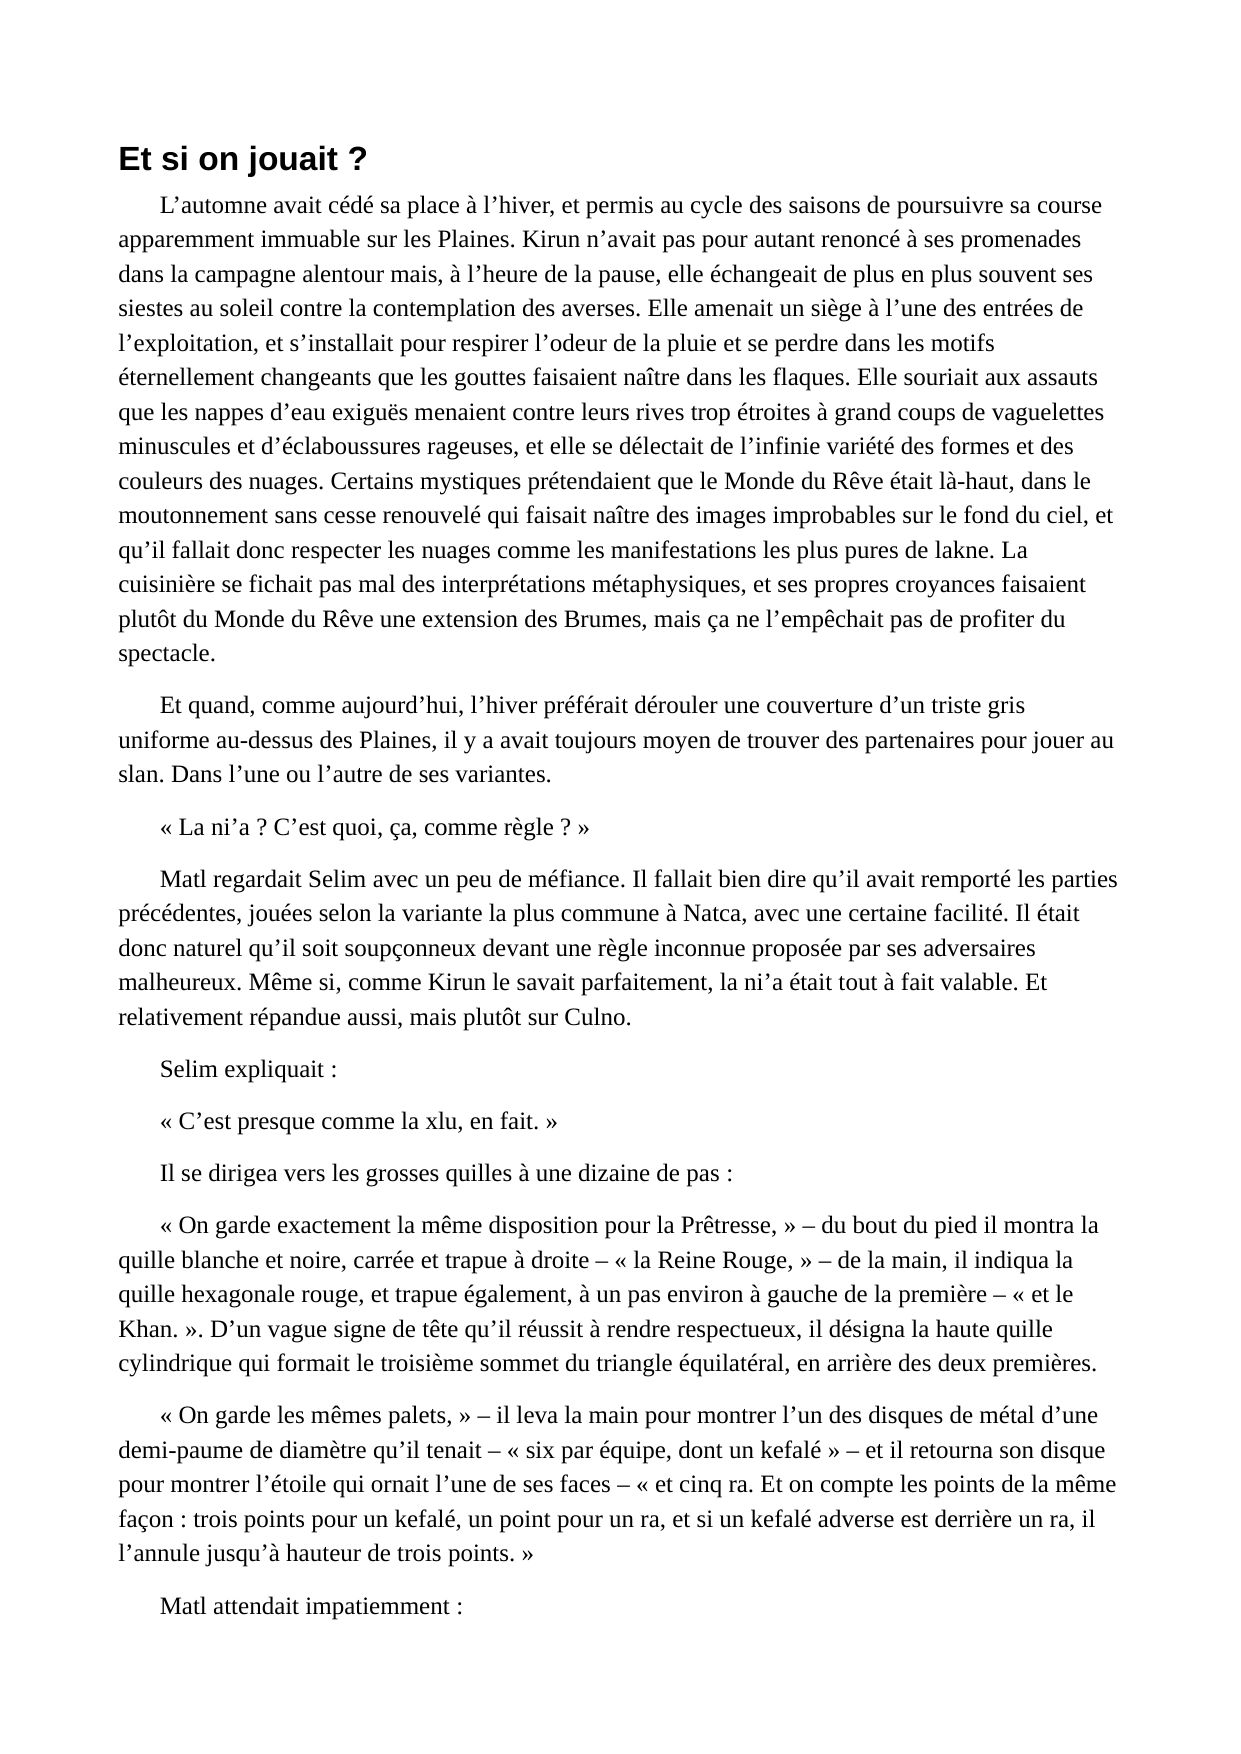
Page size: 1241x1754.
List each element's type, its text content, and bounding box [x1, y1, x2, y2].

text « On garde exactement la même disposition pour la Prêtresse, » – du bout du pied il montra la quille blanche et noire, carrée et trapue à droite – « la Reine Rouge, » – de la main, il indiqua la quille hexagonale rouge, et trapue également, à un pas environ à gauche de la première – « et le Khan. ». D’un vague signe de tête qu’il réussit à rendre respectueux, il désigna la haute quille cylindrique qui formait le troisième sommet du triangle équilatéral, en arrière des deux premières. [118, 1211, 1122, 1377]
text « La ni’a ? C’est quoi, ça, comme règle ? » [118, 812, 1122, 840]
text L’automne avait cédé sa place à l’hiver, et permis au cycle des saisons de poursuivre sa course apparemment immuable sur les Plaines. Kirun n’avait pas pour autant renoncé à ses promenades dans la campagne alentour mais, à l’heure de la pause, elle échangeait de plus en plus souvent ses siestes au soleil contre la contemplation des averses. Elle amenait un siège à l’une des entrées de l’exploitation, et s’installait pour respirer l’odeur de la pluie et se perdre dans les motifs éternellement changeants que les gouttes faisaient naître dans les flaques. Elle souriait aux assauts que les nappes d’eau exiguës menaient contre leurs rives trop étroites à grand coups de vaguelettes minuscules et d’éclaboussures rageuses, et elle se délectait de l’infinie variété des formes et des couleurs des nuages. Certains mystiques prétendaient que le Monde du Rêve était là-haut, dans le moutonnement sans cesse renouvelé qui faisait naître des images improbables sur le fond du ciel, et qu’il fallait donc respecter les nuages comme les manifestations les plus pures de lakne. La cuisinière se fichait pas mal des interprétations métaphysiques, et ses propres croyances faisaient plutôt du Monde du Rêve une extension des Brumes, mais ça ne l’empêchait pas de profiter du spectacle. [118, 190, 1122, 667]
text Selim expliquait : [118, 1054, 1122, 1083]
text Matl attendait impatiemment : [118, 1591, 1122, 1619]
text « C’est presque comme la xlu, en fait. » [118, 1106, 1122, 1135]
subtitle Et si on jouait ? [118, 139, 1122, 178]
text « On garde les mêmes palets, » – il leva la main pour montrer l’un des disques de métal d’une demi-paume de diamètre qu’il tenait – « six par équipe, dont un kefalé » – et il retourna son disque pour montrer l’étoile qui ornait l’une de ses faces – « et cinq ra. Et on compte les points de la même façon : trois points pour un kefalé, un point pour un ra, et si un kefalé adverse est derrière un ra, il l’annule jusqu’à hauteur de trois points. » [118, 1401, 1122, 1567]
text Matl regardait Selim avec un peu de méfiance. Il fallait bien dire qu’il avait remporté les parties précédentes, jouées selon la variante la plus commune à Natca, avec une certaine facilité. Il était donc naturel qu’il soit soupçonneux devant une règle inconnue proposée par ses adversaires malheureux. Même si, comme Kirun le savait parfaitement, la ni’a était tout à fait valable. Et relativement répandue aussi, mais plutôt sur Culno. [118, 864, 1122, 1031]
text Et quand, comme aujourd’hui, l’hiver préférait dérouler une couverture d’un triste gris uniforme au-dessus des Plaines, il y a avait toujours moyen de trouver des partenaires pour jouer au slan. Dans l’une ou l’autre de ses variantes. [118, 691, 1122, 788]
text Il se dirigea vers les grosses quilles à une dizaine de pas : [118, 1158, 1122, 1187]
